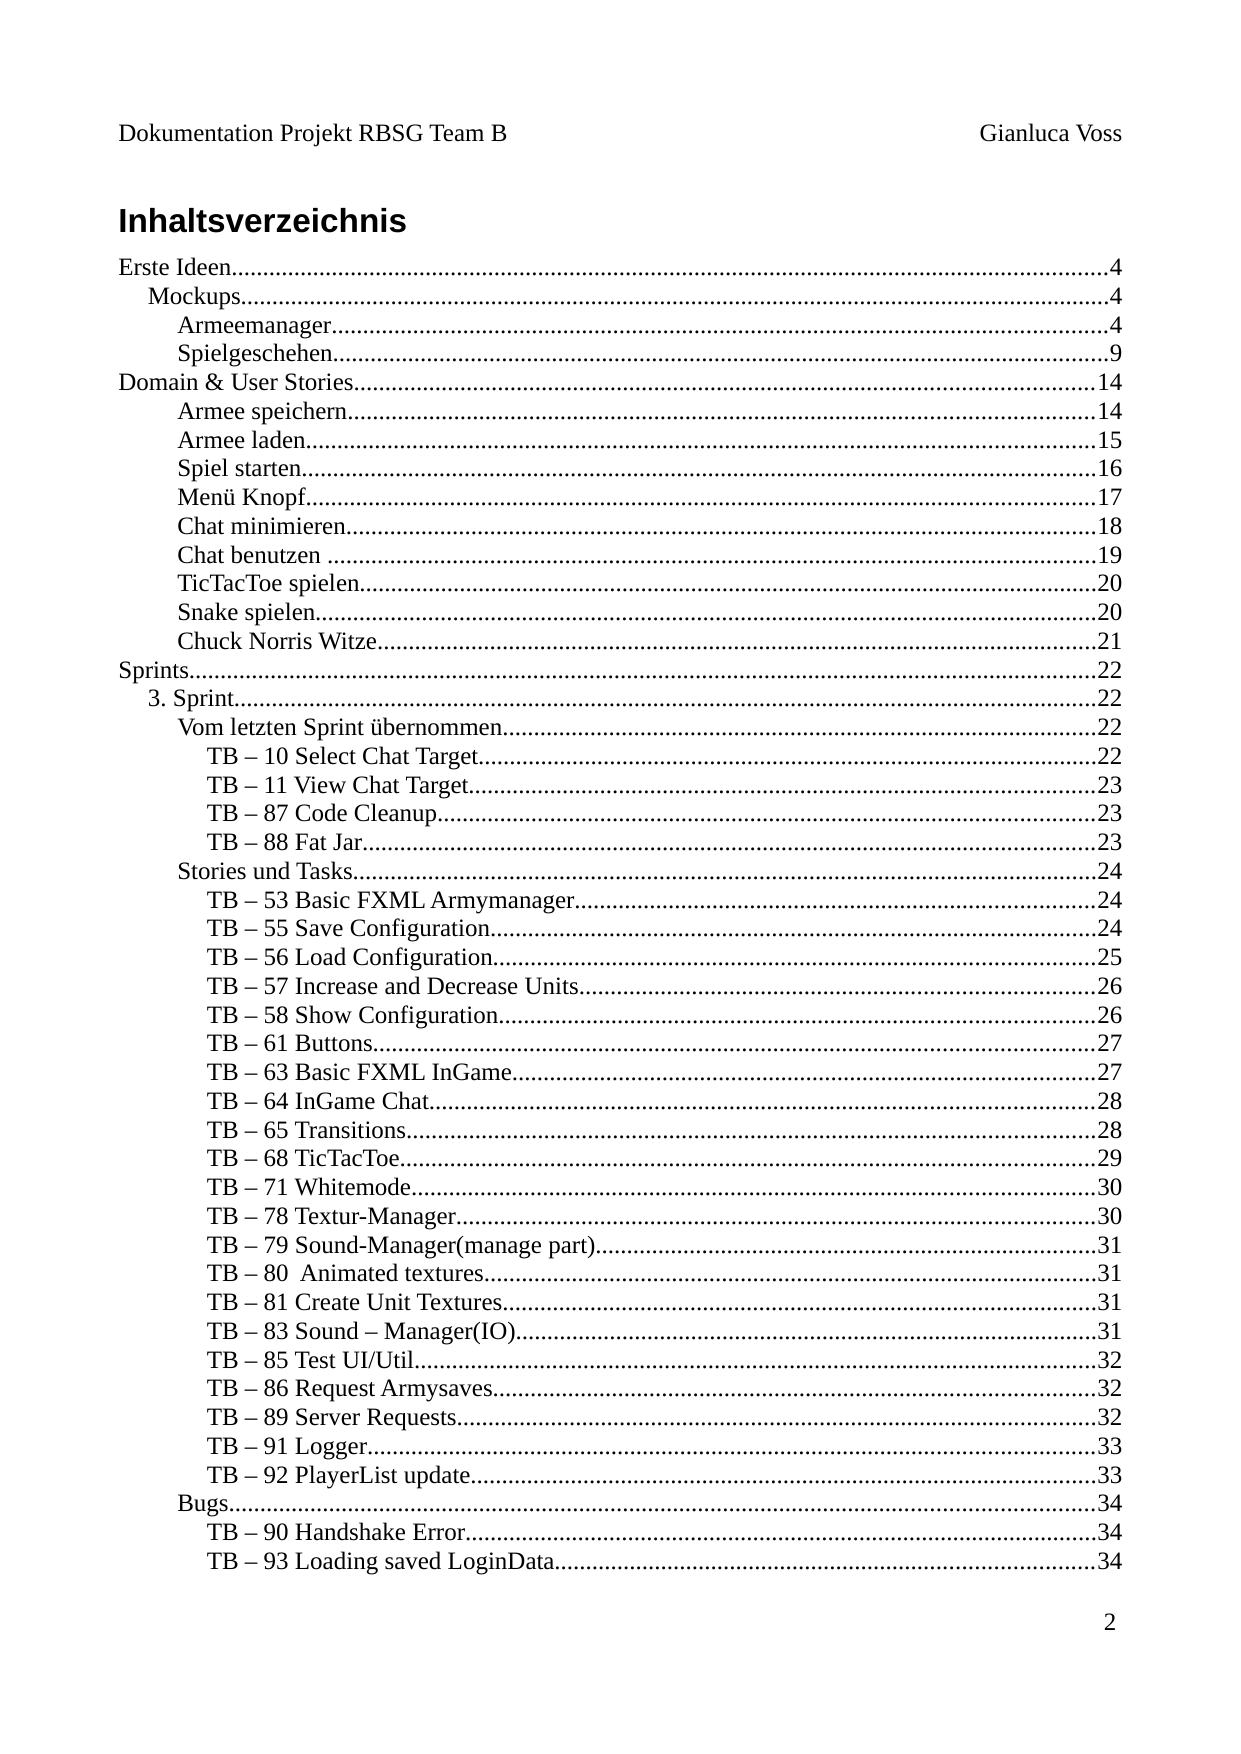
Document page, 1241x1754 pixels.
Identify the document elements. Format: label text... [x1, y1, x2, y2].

text TB – 79 Sound-Manager(manage part) 31 [207, 1230, 1122, 1258]
text TB – 57 Increase and Decrease Units 26 [207, 971, 1122, 1000]
text TB – 64 InGame Chat 28 [207, 1086, 1122, 1115]
text Chuck Norris Witze 21 [177, 626, 1122, 655]
text TB – 63 Basic FXML InGame 27 [207, 1057, 1122, 1086]
text TB – 87 Code Cleanup 23 [207, 798, 1122, 827]
text Sprints 22 [118, 655, 1122, 683]
text TB – 93 Loading saved LoginData 34 [207, 1546, 1122, 1575]
text Mockups 4 [148, 281, 1122, 310]
text TB – 86 Request Armysaves 32 [207, 1373, 1122, 1402]
text 3. Sprint 22 [148, 683, 1122, 712]
text TB – 56 Load Configuration 25 [207, 942, 1122, 971]
text Bugs 34 [177, 1488, 1122, 1517]
text Spiel starten 16 [177, 453, 1122, 482]
text TB – 10 Select Chat Target 22 [207, 741, 1122, 770]
text TB – 65 Transitions 28 [207, 1115, 1122, 1143]
text TB – 61 Buttons 27 [207, 1028, 1122, 1057]
text Chat minimieren 18 [177, 511, 1122, 540]
text Menü Knopf 17 [177, 482, 1122, 511]
text TB – 90 Handshake Error 34 [207, 1517, 1122, 1546]
text TB – 91 Logger 33 [207, 1431, 1122, 1460]
text TB – 80 Animated textures 31 [207, 1258, 1122, 1287]
text TB – 88 Fat Jar 23 [207, 827, 1122, 856]
text TB – 92 PlayerList update 33 [207, 1460, 1122, 1488]
text TB – 55 Save Configuration 24 [207, 913, 1122, 942]
subtitle Inhaltsverzeichnis [118, 201, 1122, 240]
text Erste Ideen 4 [118, 252, 1122, 281]
text TB – 89 Server Requests 32 [207, 1402, 1122, 1431]
text TB – 78 Textur-Manager 30 [207, 1201, 1122, 1230]
text Vom letzten Sprint übernommen 22 [177, 712, 1122, 741]
text TB – 11 View Chat Target 23 [207, 770, 1122, 798]
text Domain & User Stories 14 [118, 367, 1122, 396]
text TicTacToe spielen 20 [177, 568, 1122, 597]
text TB – 81 Create Unit Textures 31 [207, 1287, 1122, 1316]
text TB – 53 Basic FXML Armymanager 24 [207, 885, 1122, 913]
text Armee speichern 14 [177, 396, 1122, 425]
text Snake spielen 20 [177, 597, 1122, 626]
text Stories und Tasks 24 [177, 856, 1122, 885]
text Chat benutzen 19 [177, 540, 1122, 568]
text TB – 58 Show Configuration 26 [207, 1000, 1122, 1028]
text TB – 71 Whitemode 30 [207, 1172, 1122, 1201]
text Armeemanager 4 [177, 310, 1122, 338]
text Armee laden 15 [177, 425, 1122, 453]
text TB – 85 Test UI/Util 32 [207, 1345, 1122, 1373]
text TB – 68 TicTacToe 29 [207, 1143, 1122, 1172]
text Spielgeschehen 9 [177, 338, 1122, 367]
text TB – 83 Sound – Manager(IO) 31 [207, 1316, 1122, 1345]
